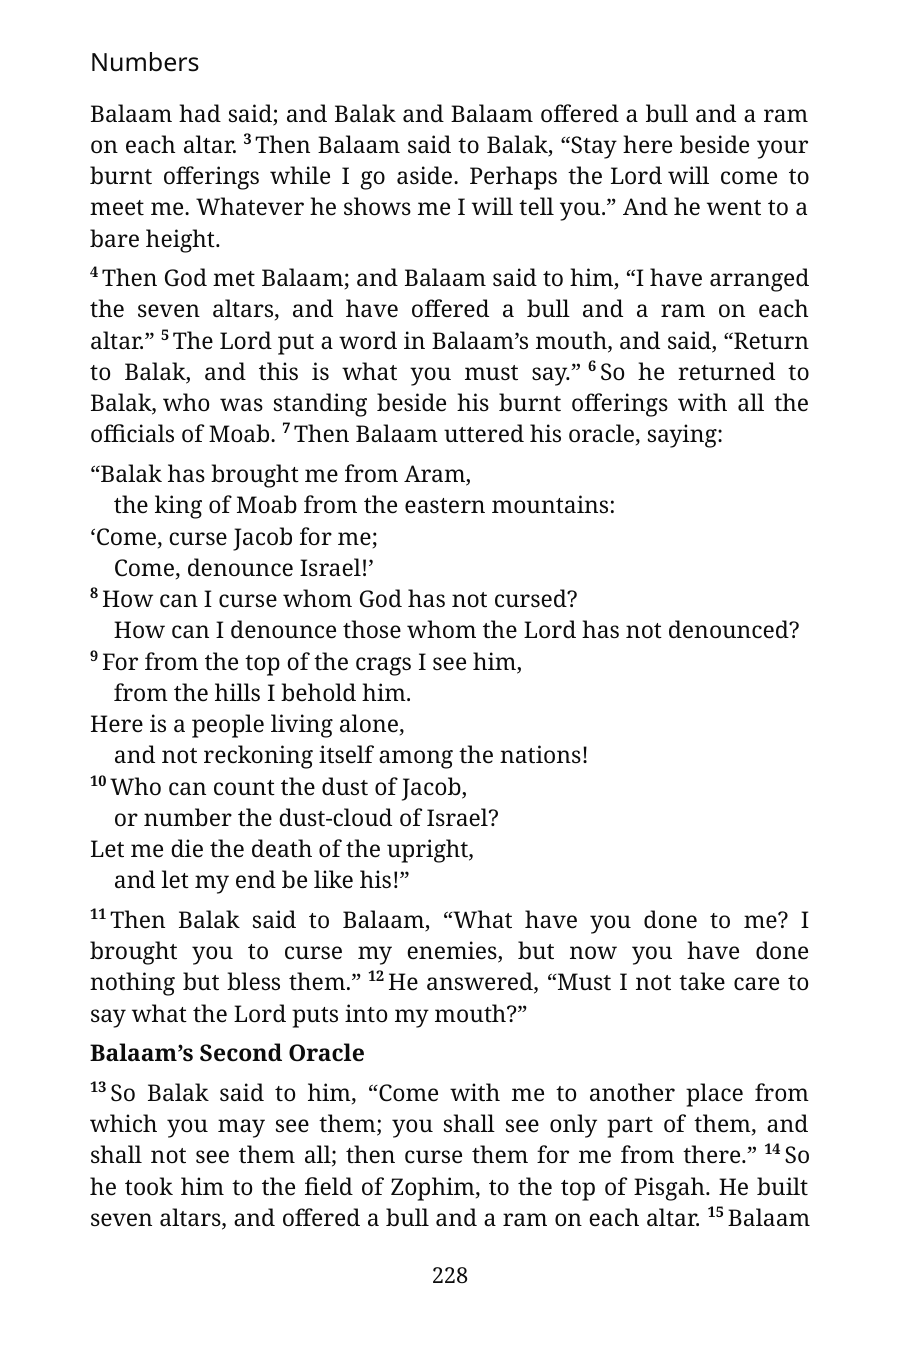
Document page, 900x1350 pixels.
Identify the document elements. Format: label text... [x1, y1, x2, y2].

text 11 Then Balak said to Balaam, “What have you done to me? I brought you to curse my enemies, but now you have done nothing but bless them.” 12 He answered, “Must I not take care to say what the Lord puts into my mouth?” [90, 904, 810, 1029]
text 13 So Balak said to him, “Come with me to another place from which you may see them; you shall see only part of them, and shall not see them all; then curse them for me from there.” 14 So he took him to the field of Zophim, to the top of Pisgah. He built seven altars, and offered a bull and a ram on each altar. 15 Balaam [90, 1077, 810, 1233]
text Balaam’s Second Oracle [90, 1037, 810, 1068]
text “Balak has brought me from Aram, the king of Moab from the eastern mountains: ‘Come, curse Jacob for me; Come, denounce Israel!’ 8 How can I curse whom God has not cursed? How can I denounce those whom the Lord has not denounced? 9 For from the top of the crags I see him, from the hills I behold him. Here is a people living alone, and not reckoning itself among the nations! 10 Who can count the dust of Jacob, or number the dust-cloud of Israel? Let me die the death of the upright, and let my end be like his!” [90, 458, 810, 895]
text 4 Then God met Balaam; and Balaam said to him, “I have arranged the seven altars, and have offered a bull and a ram on each altar.” 5 The Lord put a word in Balaam’s mouth, and said, “Return to Balak, and this is what you must say.” 6 So he returned to Balak, who was standing beside his burnt offerings with all the officials of Moab. 7 Then Balaam uttered his oracle, saying: [90, 262, 810, 449]
text Balaam had said; and Balak and Balaam offered a bull and a ram on each altar. 3 Then Balaam said to Balak, “Stay here beside your burnt offerings while I go aside. Perhaps the Lord will come to meet me. Whatever he shows me I will tell you.” And he went to a bare height. [90, 97, 810, 254]
